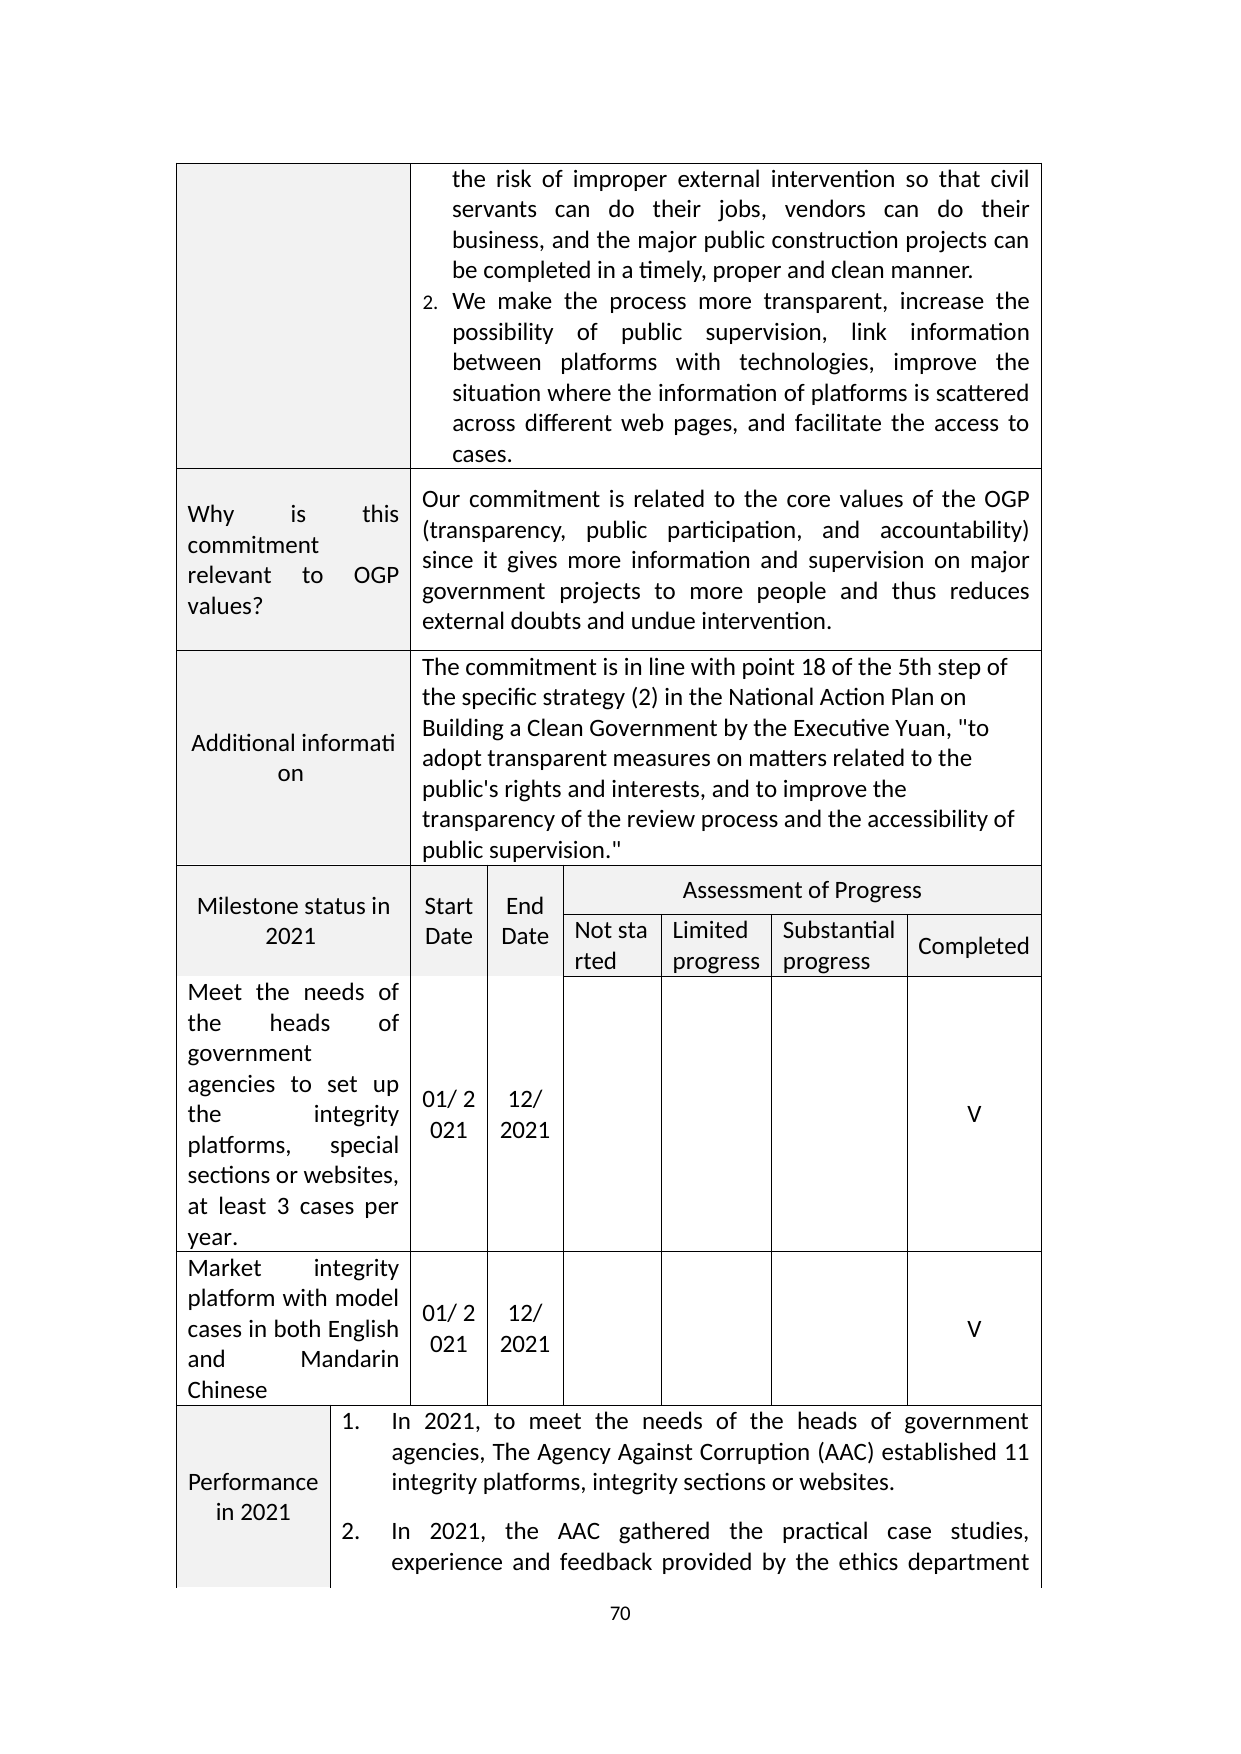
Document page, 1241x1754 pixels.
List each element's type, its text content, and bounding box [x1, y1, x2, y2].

table_cell Meet the needs of the heads of government agencies to set up the integrity platforms, special sections or websites, at least 3 cases per year. [177, 976, 410, 1251]
table_cell Start Date [411, 866, 487, 976]
table_cell [772, 977, 907, 1251]
table_cell The commitment is in line with point 18 of the 5th step of the specific strategy (2) in the National Action Plan on Building a Clean Government by the Executive Yuan, "to adopt transparent measures on matters related to the public's rights and interests, and to improve the transparency of the review process and the accessibility of public supervision." [411, 651, 1041, 864]
table_cell Additional information [177, 651, 410, 864]
table_cell V [908, 977, 1041, 1251]
table_cell In 2021, to meet the needs of the heads of government agencies, The Agency Against Corruption (AAC) established 11 integrity platforms, integrity sections or websites. In 2021, the AAC gathered the practical case studies, experience and feedback provided by the ethics department [331, 1406, 1041, 1587]
table_cell 12/ 2021 [488, 976, 563, 1251]
table_cell Substantial progress [772, 915, 907, 976]
table_cell Our commitment is related to the core values of the OGP (transparency, public participation, and accountability) since it gives more information and supervision on major government projects to more people and thus reduces external doubts and undue intervention. [411, 469, 1041, 650]
table_cell End Date [488, 866, 563, 976]
table_cell V [908, 1252, 1041, 1404]
table_cell Not started [564, 915, 661, 976]
table_cell Completed [908, 915, 1041, 976]
table_cell [564, 1252, 661, 1404]
table_cell Performance in 2021 [177, 1406, 330, 1587]
table_cell 01/ 2021 [411, 976, 487, 1251]
table_cell Market integrity platform with model cases in both English and Mandarin Chinese [177, 1252, 410, 1404]
table_cell [564, 977, 661, 1251]
table_cell [662, 1252, 771, 1404]
table_cell Limited progress [662, 915, 771, 976]
table_cell [662, 977, 771, 1251]
table_cell [177, 164, 410, 468]
table_cell Milestone status in 2021 [177, 866, 410, 976]
table_cell Assessment of Progress [564, 866, 1041, 914]
table_cell 01/ 2021 [411, 1252, 487, 1404]
table_cell the risk of improper external intervention so that civil servants can do their jobs, vendors can do their business, and the major public construction projects can be completed in a timely, proper and clean manner. We make the process more transparent, increase the possibility of public supervision, link information between platforms with technologies, improve the situation where the information of platforms is scattered across different web pages, and facilitate the access to cases. [411, 164, 1041, 468]
table_cell 12/ 2021 [488, 1252, 563, 1404]
table_cell Why is this commitment relevant to OGP values? [177, 469, 410, 650]
table_cell [772, 1252, 907, 1404]
